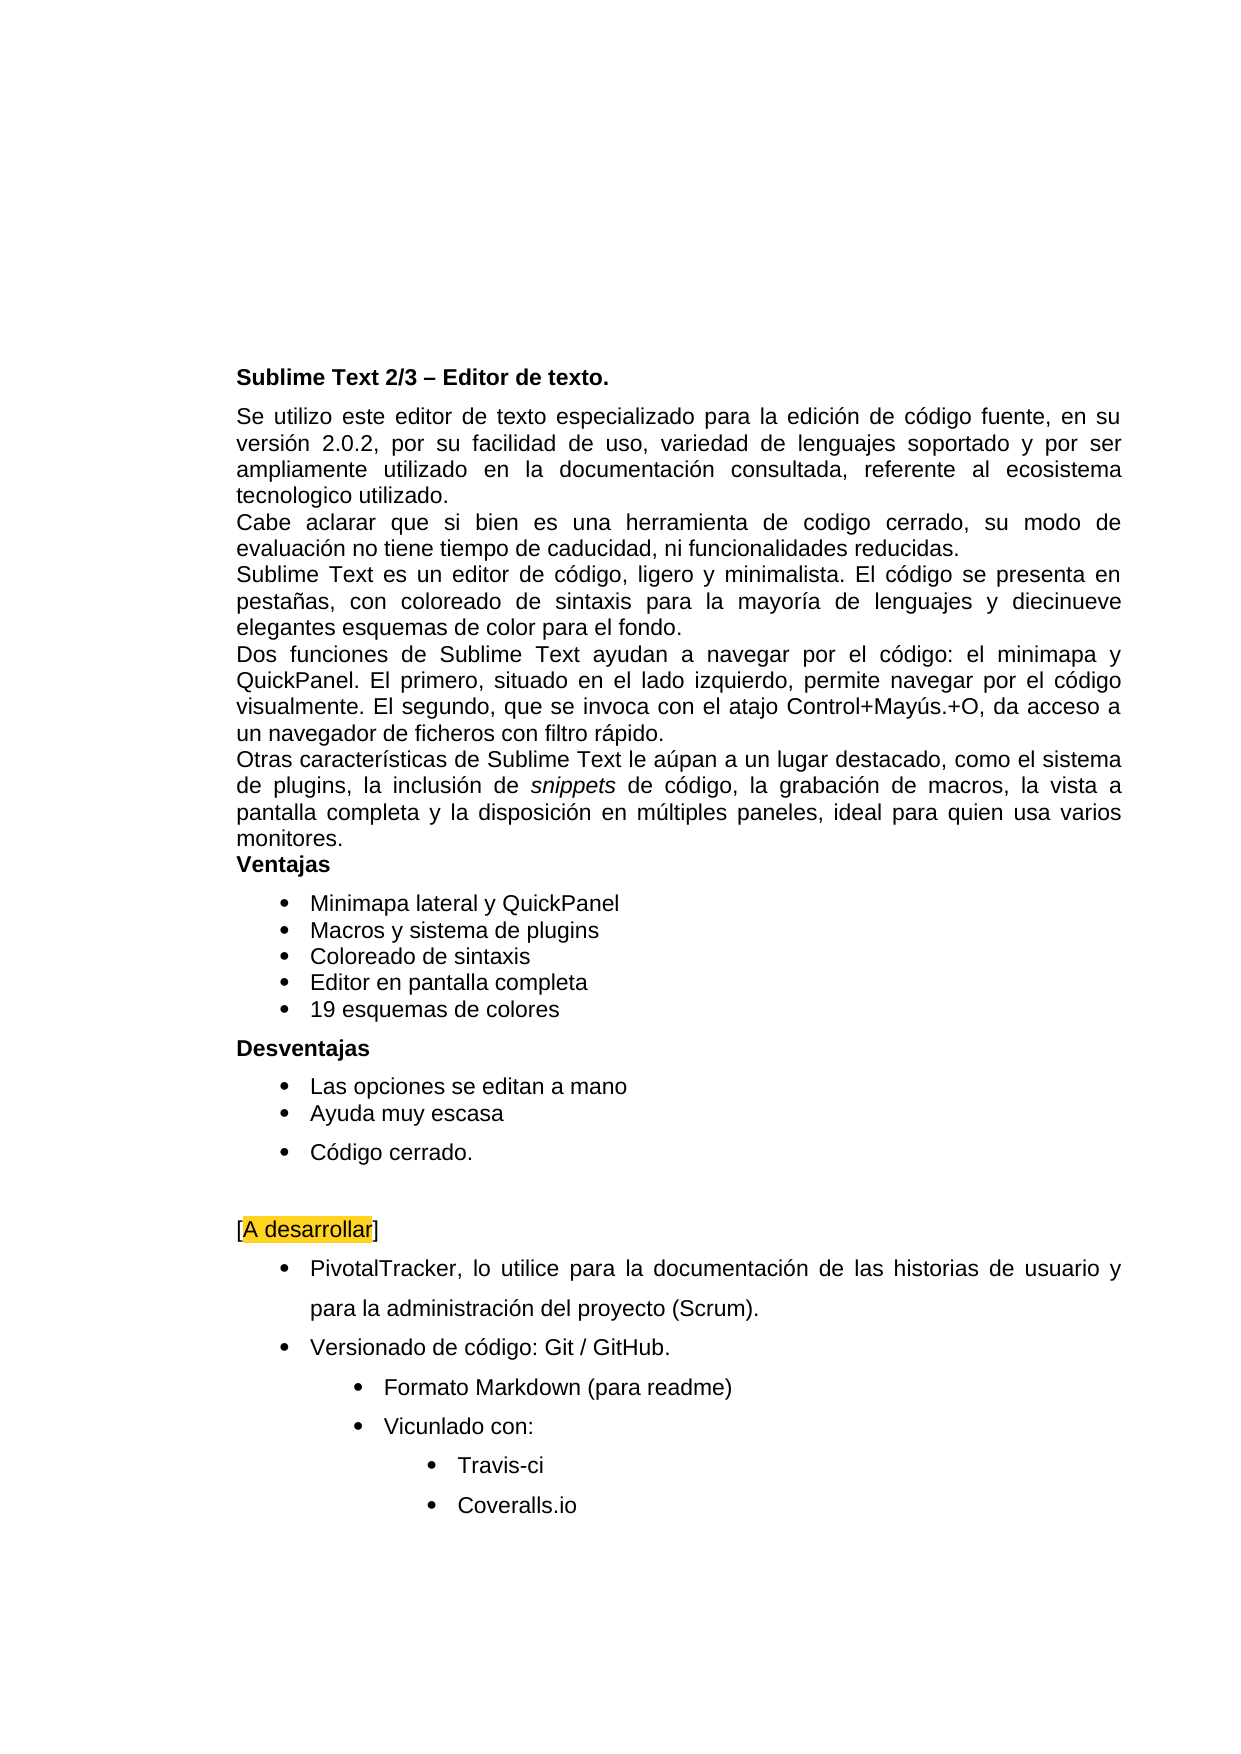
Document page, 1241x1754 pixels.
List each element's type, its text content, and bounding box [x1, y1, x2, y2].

list Vicunlado con: [354, 1413, 1122, 1439]
text Sublime Text 2/3 – Editor de texto. [236, 364, 1122, 390]
text Dos funciones de Sublime Text ayudan a navegar por el código: el minimapa y QuickPanel. El primero, situado en el lado izquierdo, permite navegar por el código visualmente. El segundo, que se invoca con el atajo Control+Mayús.+O, da acceso a un navegador de ficheros con filtro rápido. [236, 641, 1122, 746]
list Editor en pantalla completa [280, 969, 1122, 996]
list Código cerrado. [280, 1138, 1122, 1165]
list Coloreado de sintaxis [280, 943, 1122, 969]
text Desventajas [236, 1034, 1122, 1061]
list Minimapa lateral y QuickPanel [280, 890, 1122, 917]
list Ayuda muy escasa [280, 1100, 1122, 1126]
list Las opciones se editan a mano [280, 1073, 1122, 1100]
list Coveralls.io [428, 1492, 1122, 1518]
list PivotalTracker, lo utilice para la documentación de las historias de usuario y para la administración del proyecto (Scrum). [280, 1255, 1122, 1321]
list Formato Markdown (para readme) [354, 1373, 1122, 1400]
list Versionado de código: Git / GitHub. [280, 1334, 1122, 1360]
list Macros y sistema de plugins [280, 917, 1122, 943]
list [A desarrollar] [236, 1216, 1122, 1243]
text Cabe aclarar que si bien es una herramienta de codigo cerrado, su modo de evaluación no tiene tiempo de caducidad, ni funcionalidades reducidas. [236, 509, 1122, 561]
text Ventajas [236, 851, 1122, 878]
text Sublime Text es un editor de código, ligero y minimalista. El código se presenta en pestañas, con coloreado de sintaxis para la mayoría de lenguajes y diecinueve elegantes esquemas de color para el fondo. [236, 561, 1122, 641]
text Se utilizo este editor de texto especializado para la edición de código fuente, en su versión 2.0.2, por su facilidad de uso, variedad de lenguajes soportado y por ser ampliamente utilizado en la documentación consultada, referente al ecosistema tecnologico utilizado. [236, 403, 1122, 509]
text Otras características de Sublime Text le aúpan a un lugar destacado, como el sistema de plugins, la inclusión de snippets de código, la grabación de macros, la vista a pantalla completa y la disposición en múltiples paneles, ideal para quien usa varios monitores. [236, 746, 1122, 851]
list 19 esquemas de colores [280, 996, 1122, 1022]
list Travis-ci [428, 1452, 1122, 1479]
